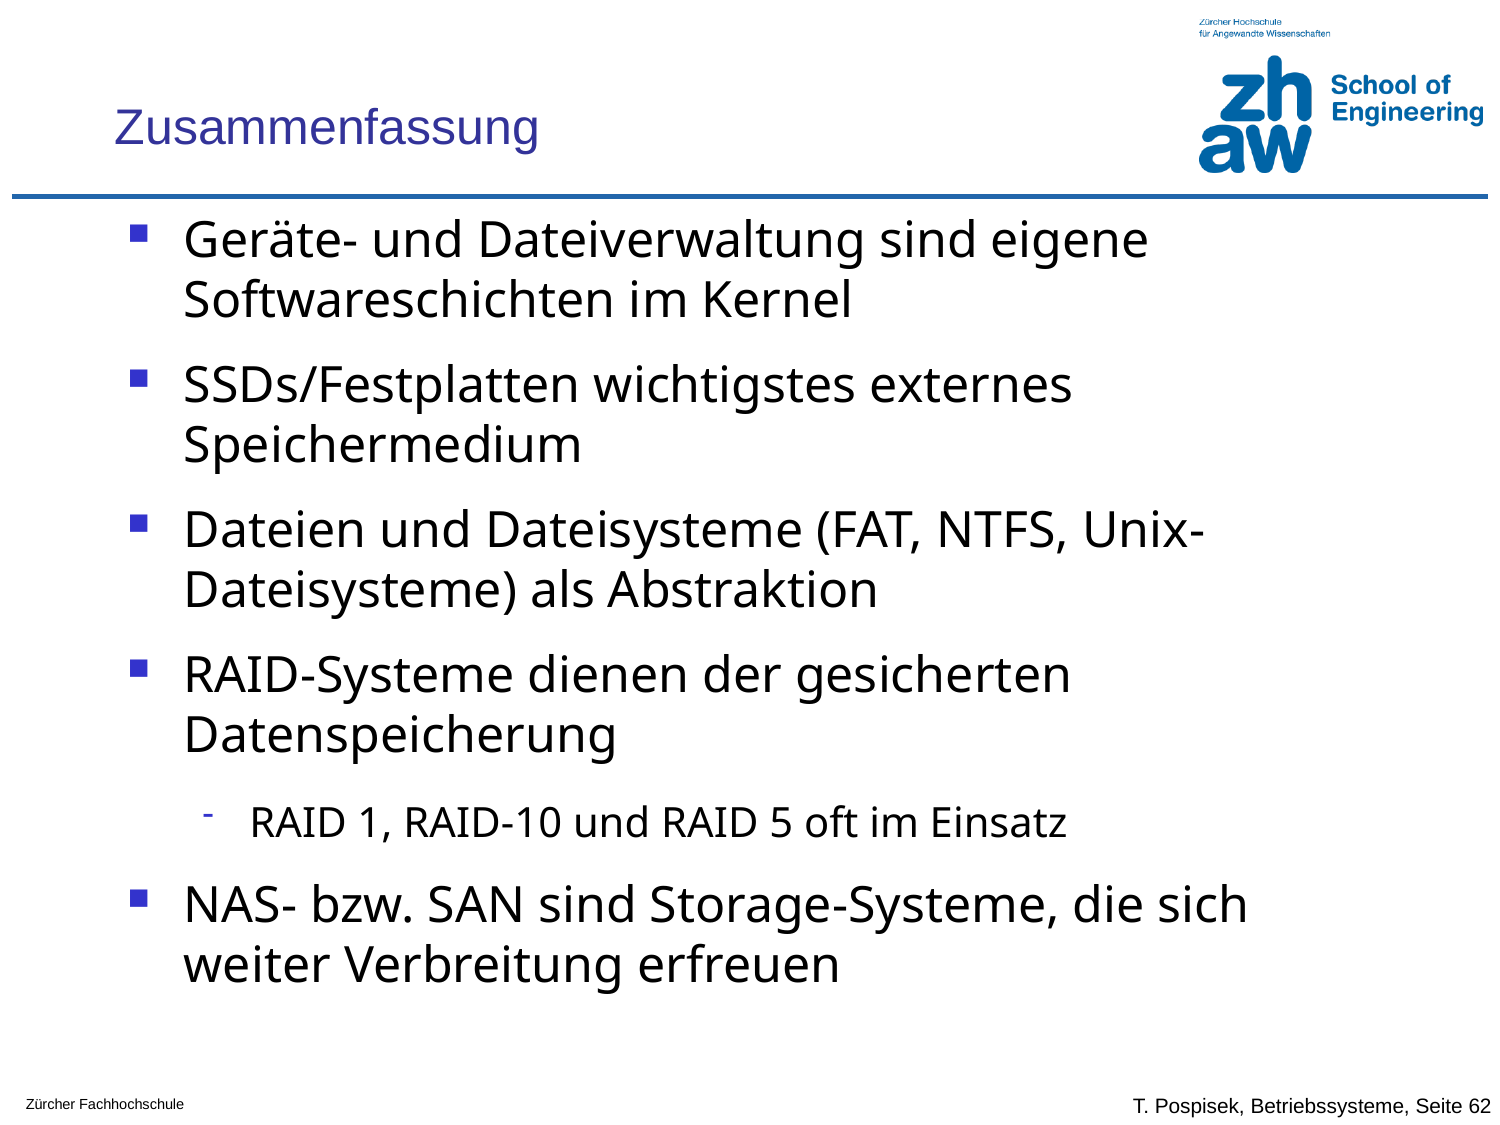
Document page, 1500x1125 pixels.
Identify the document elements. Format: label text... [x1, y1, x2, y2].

title Zusammenfassung [99, 50, 1379, 163]
list Geräte- und Dateiverwaltung sind eigene Softwareschichten im Kernel SSDs/Festplatten wichtigstes externes Speichermedium Dateien und Dateisysteme (FAT, NTFS, Unix-Dateisysteme) als Abstraktion RAID-Systeme dienen der gesicherten Datenspeicherung RAID 1, RAID-10 und RAID 5 oft im Einsatz NAS- bzw. SAN sind Storage-Systeme, die sich weiter Verbreitung erfreuen [112, 200, 1363, 988]
picture [1199, 19, 1483, 173]
